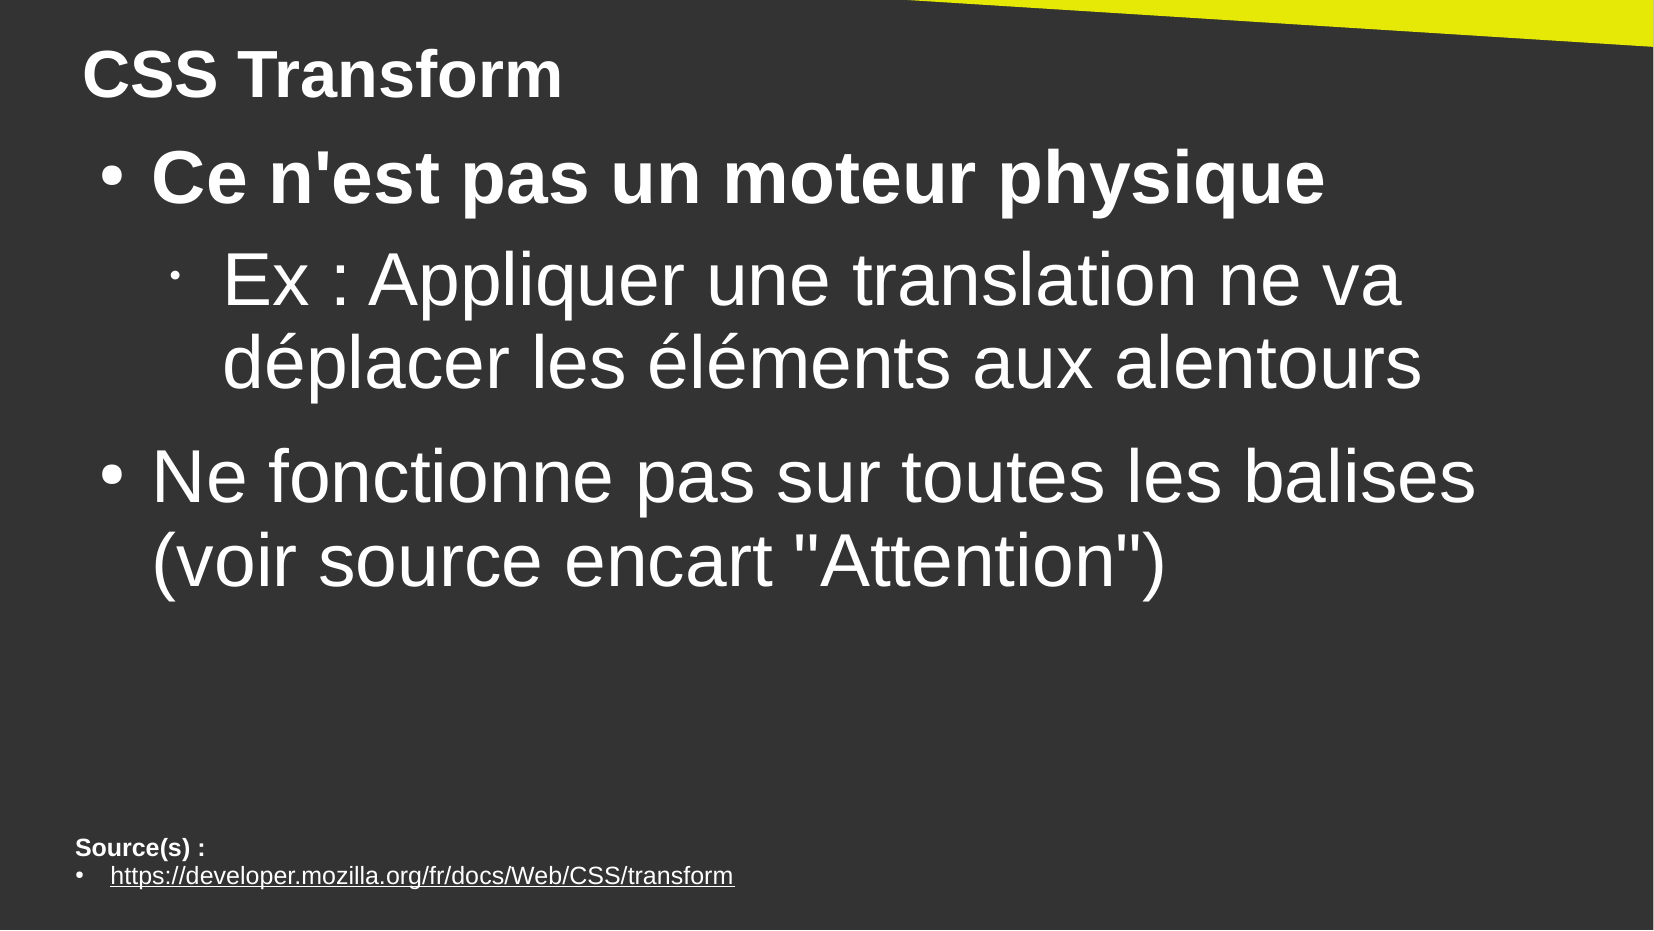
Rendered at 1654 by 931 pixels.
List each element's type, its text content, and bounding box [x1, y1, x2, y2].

text_box Source(s) : https://developer.mozilla.org/fr/docs/Web/CSS/transform [60, 826, 1546, 898]
list Ce n'est pas un moteur physique Ex : Appliquer une translation ne va déplacer les éléments aux alentours Ne fonctionne pas sur toutes les balises (voir source encart "Attention") [80, 135, 1620, 733]
title CSS Transform [82, 37, 1571, 114]
text_box [907, 0, 1654, 47]
